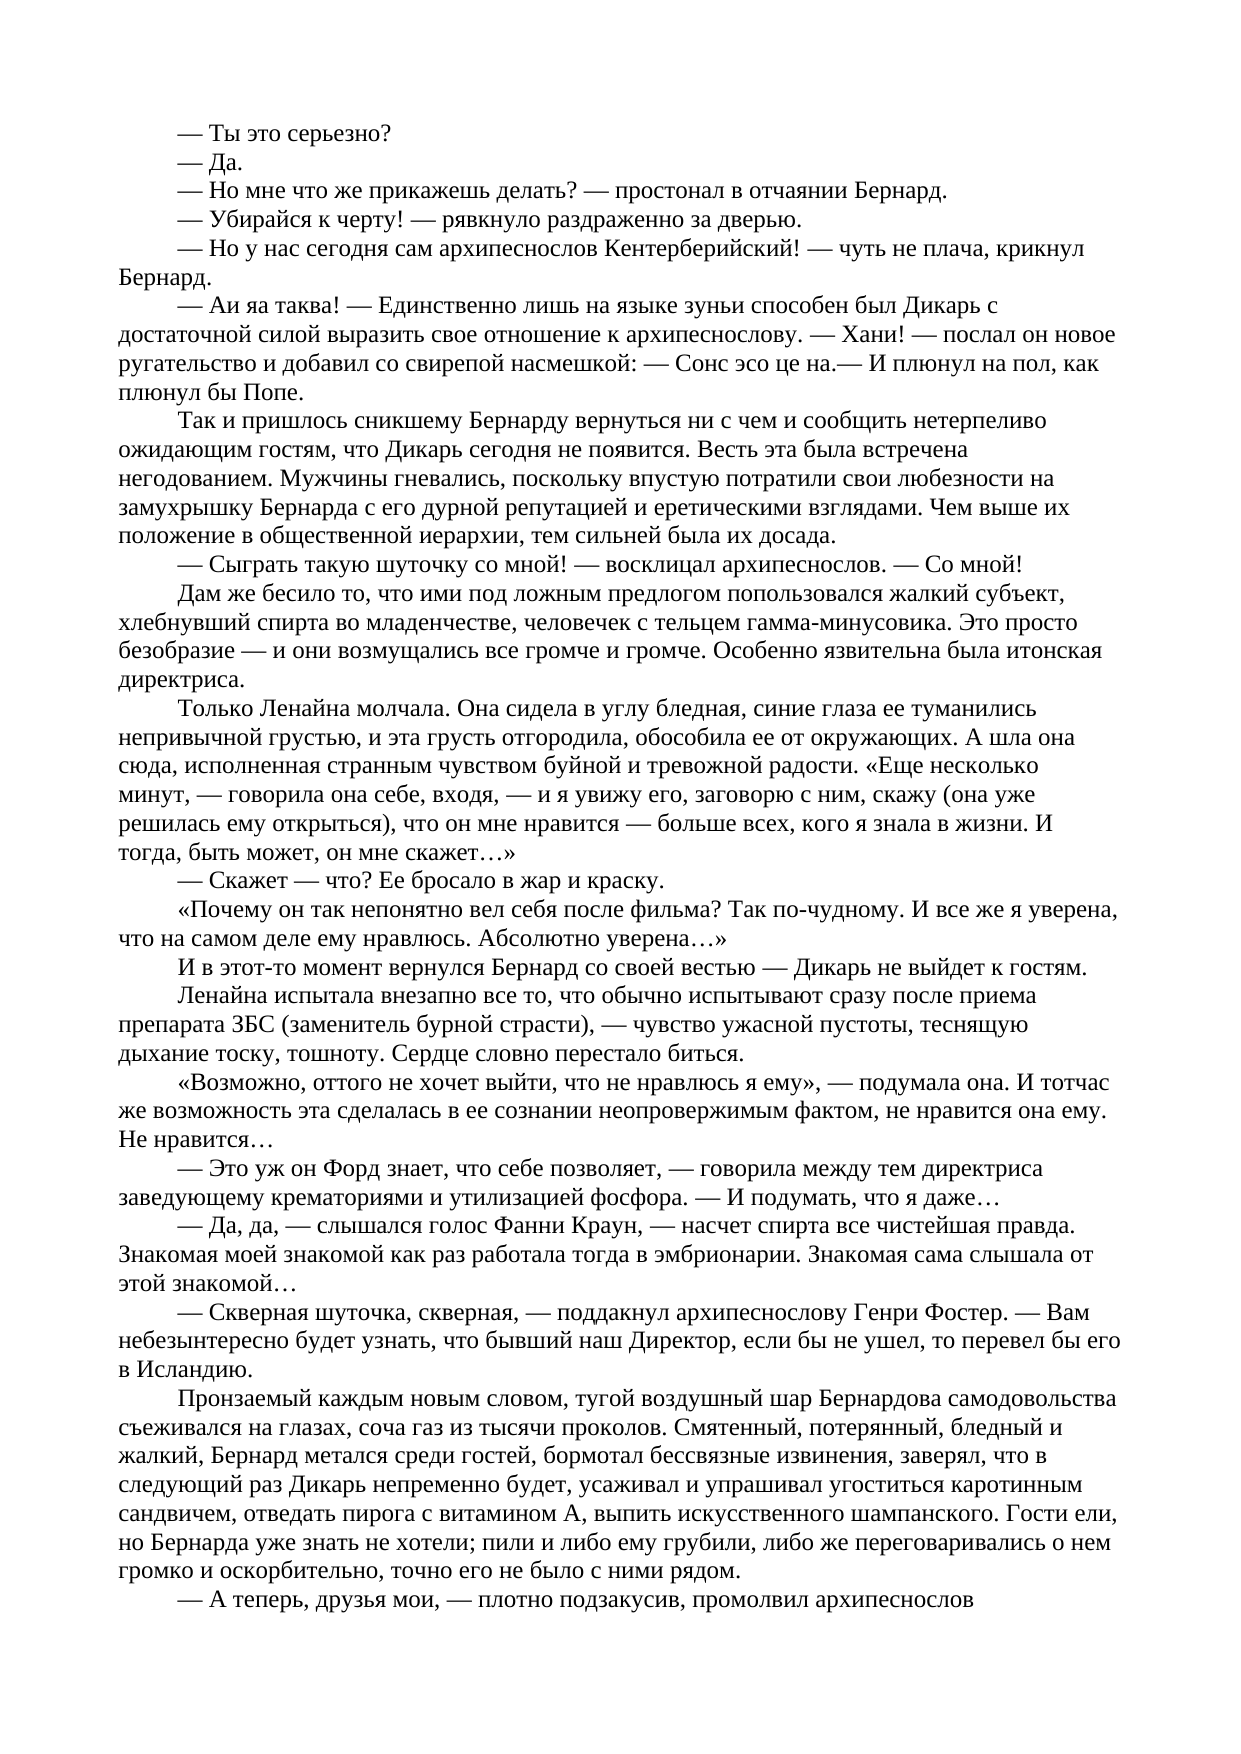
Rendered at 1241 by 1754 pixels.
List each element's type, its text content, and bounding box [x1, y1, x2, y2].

text — Да. [118, 147, 1122, 176]
text И в этот-то момент вернулся Бернард со своей вестью — Дикарь не выйдет к гостям. [118, 952, 1122, 981]
text — Это уж он Форд знает, что себе позволяет, — говорила между тем директриса заведующему крематориями и утилизацией фосфора. — И подумать, что я даже… [118, 1153, 1122, 1211]
text Пронзаемый каждым новым словом, тугой воздушный шар Бернардова самодовольства съеживался на глазах, соча газ из тысячи проколов. Смятенный, потерянный, бледный и жалкий, Бернард метался среди гостей, бормотал бессвязные извинения, заверял, что в следующий раз Дикарь непременно будет, усаживал и упрашивал угоститься каротинным сандвичем, отведать пирога с витамином А, выпить искусственного шампанского. Гости ели, но Бернарда уже знать не хотели; пили и либо ему грубили, либо же переговаривались о нем громко и оскорбительно, точно его не было с ними рядом. [118, 1383, 1122, 1584]
text Ленайна испытала внезапно все то, что обычно испытывают сразу после приема препарата ЗБС (заменитель бурной страсти), — чувство ужасной пустоты, теснящую дыхание тоску, тошноту. Сердце словно перестало биться. [118, 981, 1122, 1067]
text — Да, да, — слышался голос Фанни Краун, — насчет спирта все чистейшая правда. Знакомая моей знакомой как раз работала тогда в эмбрионарии. Знакомая сама слышала от этой знакомой… [118, 1211, 1122, 1297]
text — А теперь, друзья мои, — плотно подзакусив, промолвил архипеснослов [118, 1584, 1122, 1613]
text «Почему он так непонятно вел себя после фильма? Так по-чудному. И все же я уверена, что на самом деле ему нравлюсь. Абсолютно уверена…» [118, 894, 1122, 952]
text Только Ленайна молчала. Она сидела в углу бледная, синие глаза ее туманились непривычной грустью, и эта грусть отгородила, обособила ее от окружающих. А шла она сюда, исполненная странным чувством буйной и тревожной радости. «Еще несколько минут, — говорила она себе, входя, — и я увижу его, заговорю с ним, скажу (она уже решилась ему открыться), что он мне нравится — больше всех, кого я знала в жизни. И тогда, быть может, он мне скажет…» [118, 693, 1122, 866]
text — Сыграть такую шуточку со мной! — восклицал архипеснослов. — Со мной! [118, 549, 1122, 578]
text «Возможно, оттого не хочет выйти, что не нравлюсь я ему», — подумала она. И тотчас же возможность эта сделалась в ее сознании неопровержимым фактом, не нравится она ему. Не нравится… [118, 1067, 1122, 1153]
text — Но мне что же прикажешь делать? — простонал в отчаянии Бернард. [118, 176, 1122, 204]
text — Аи яа таква! — Единственно лишь на языке зуньи способен был Дикарь с достаточной силой выразить свое отношение к архипеснослову. — Хани! — послал он новое ругательство и добавил со свирепой насмешкой: — Сонс эсо це на.— И плюнул на пол, как плюнул бы Попе. [118, 291, 1122, 406]
text — Скверная шуточка, скверная, — поддакнул архипеснослову Генри Фостер. — Вам небезынтересно будет узнать, что бывший наш Директор, если бы не ушел, то перевел бы его в Исландию. [118, 1297, 1122, 1383]
text — Но у нас сегодня сам архипеснослов Кентерберийский! — чуть не плача, крикнул Бернард. [118, 233, 1122, 291]
text — Скажет — что? Ее бросало в жар и краску. [118, 866, 1122, 894]
text Дам же бесило то, что ими под ложным предлогом попользовался жалкий субъект, хлебнувший спирта во младенчестве, человечек с тельцем гамма-минусовика. Это просто безобразие — и они возмущались все громче и громче. Особенно язвительна была итонская директриса. [118, 578, 1122, 693]
text — Ты это серьезно? [118, 118, 1122, 147]
text — Убирайся к черту! — рявкнуло раздраженно за дверью. [118, 204, 1122, 233]
text Так и пришлось сникшему Бернарду вернуться ни с чем и сообщить нетерпеливо ожидающим гостям, что Дикарь сегодня не появится. Весть эта была встречена негодованием. Мужчины гневались, поскольку впустую потратили свои любезности на замухрышку Бернарда с его дурной репутацией и еретическими взглядами. Чем выше их положение в общественной иерархии, тем сильней была их досада. [118, 406, 1122, 549]
